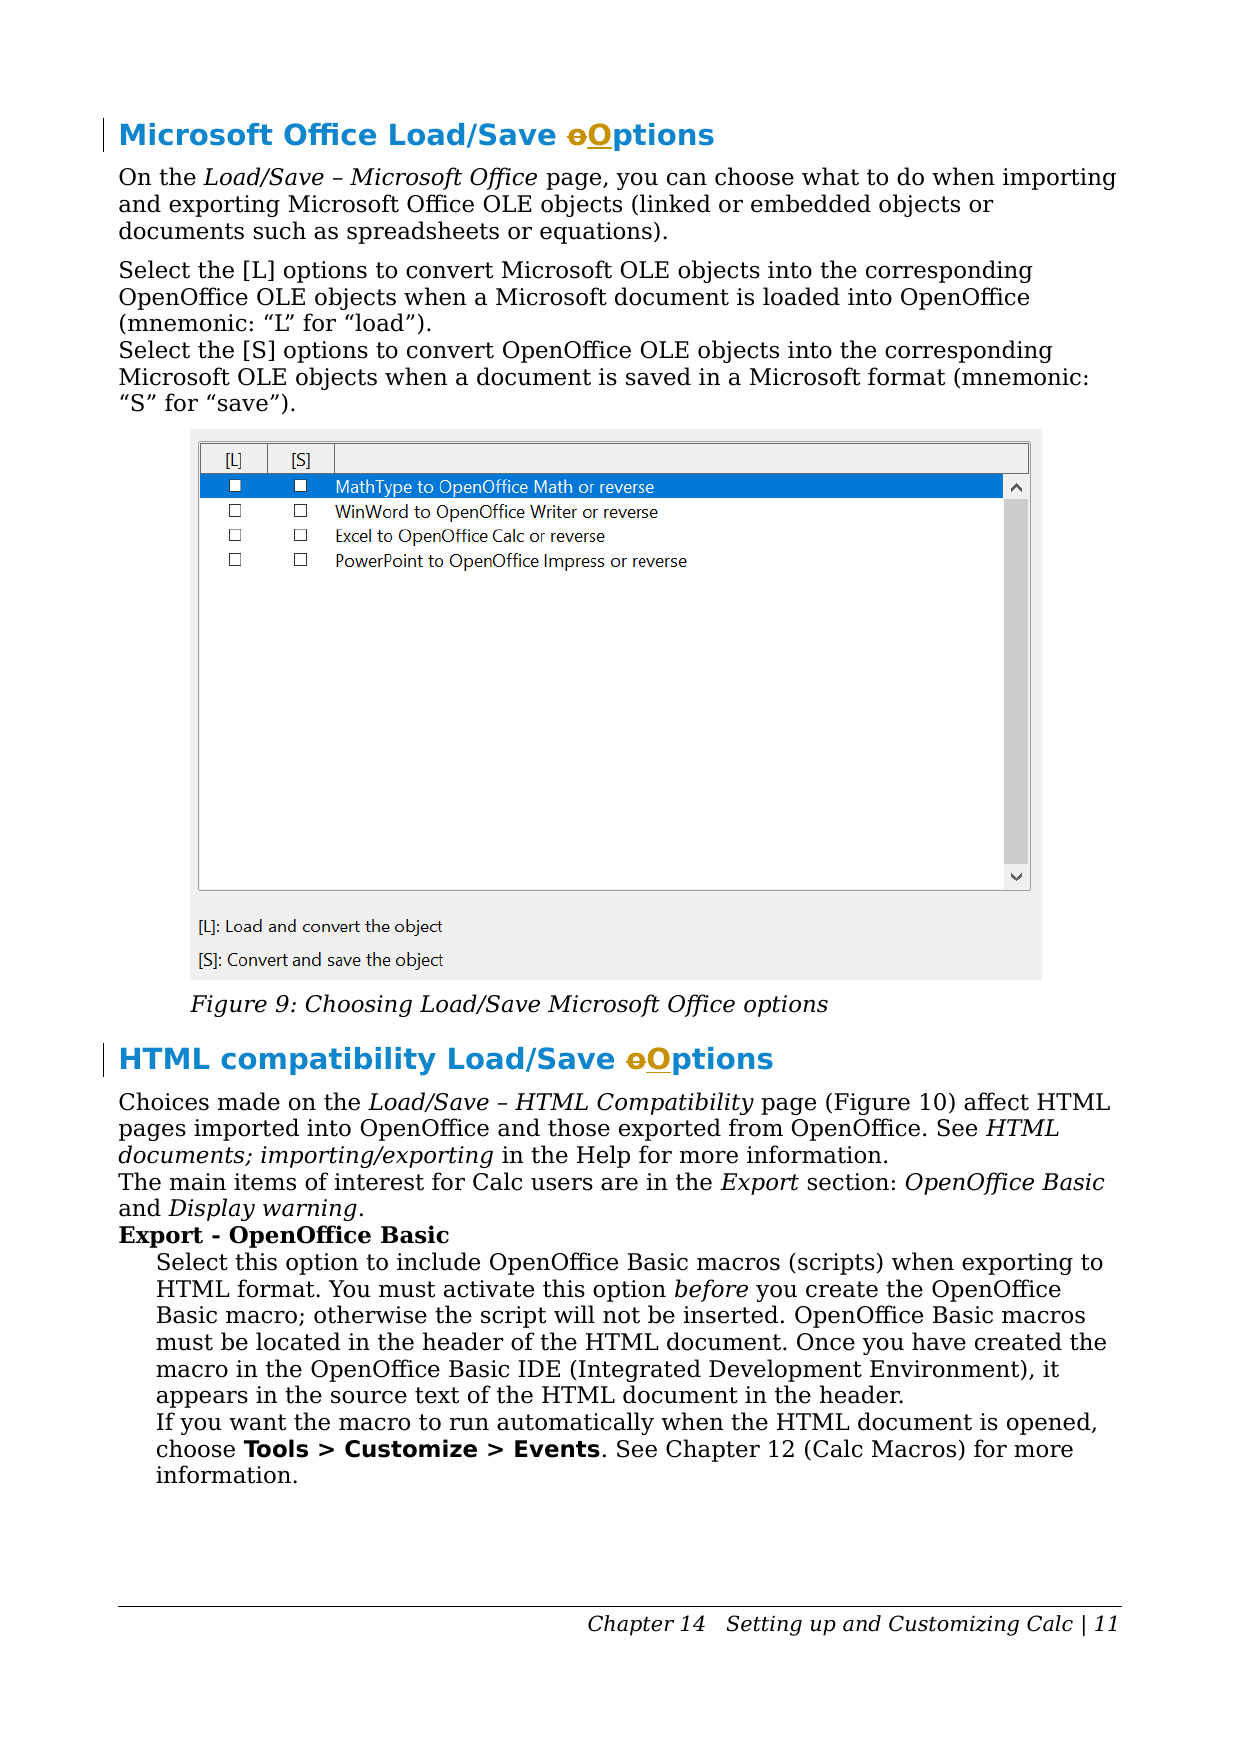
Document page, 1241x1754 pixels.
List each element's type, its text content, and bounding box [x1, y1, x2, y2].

text On the Load/Save – Microsoft Office page, you can choose what to do when importing and exporting Microsoft Office OLE objects (linked or embedded objects or documents such as spreadsheets or equations). [118, 164, 1122, 244]
text Select the [S] options to convert OpenOffice OLE objects into the corresponding Microsoft OLE objects when a document is saved in a Microsoft format (mnemonic: “S” for “save”). [118, 337, 1122, 417]
text Select this option to include OpenOffice Basic macros (scripts) when exporting to HTML format. You must activate this option before you create the OpenOffice Basic macro; otherwise the script will not be inserted. OpenOffice Basic macros must be located in the header of the HTML document. Once you have created the macro in the OpenOffice Basic IDE (Integrated Development Environment), it appears in the source text of the HTML document in the header. [156, 1249, 1122, 1409]
text Figure 9: Choosing Load/Save Microsoft Office options [190, 992, 1050, 1018]
text Export - OpenOffice Basic [118, 1222, 1122, 1249]
text Select the [L] options to convert Microsoft OLE objects into the corresponding OpenOffice OLE objects when a Microsoft document is loaded into OpenOffice (mnemonic: “L” for “load”). [118, 257, 1122, 337]
subtitle Microsoft Office Load/Save Options [118, 118, 1122, 152]
text The main items of interest for Calc users are in the Export section: OpenOffice Basic and Display warning. [118, 1169, 1122, 1222]
text If you want the macro to run automatically when the HTML document is opened, choose Tools > Customize > Events. See Chapter 12 (Calc Macros) for more information. [156, 1409, 1122, 1489]
text Choices made on the Load/Save – HTML Compatibility page (Figure 10) affect HTML pages imported into OpenOffice and those exported from OpenOffice. See HTML documents; importing/exporting in the Help for more information. [118, 1089, 1122, 1169]
picture [190, 429, 1043, 980]
subtitle HTML compatibility Load/Save Options [118, 1043, 1122, 1077]
